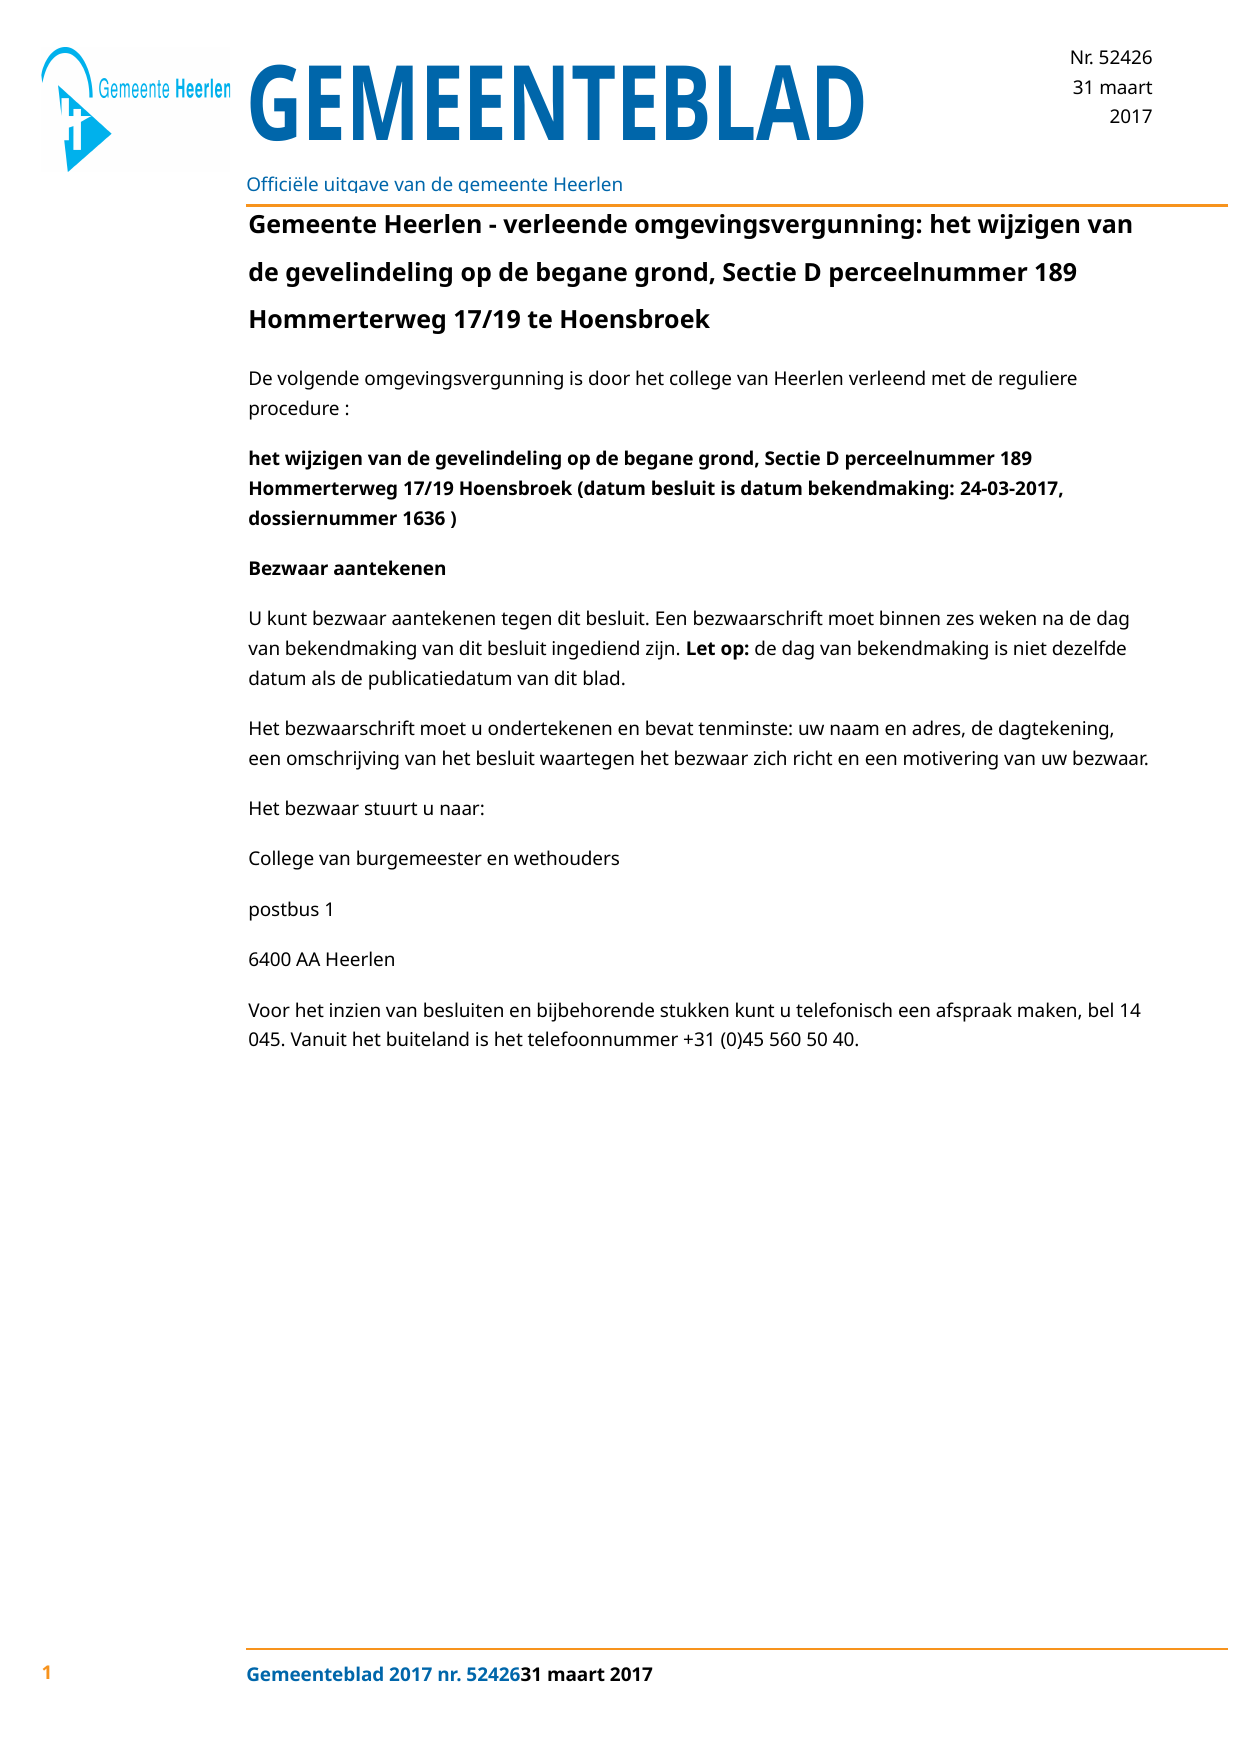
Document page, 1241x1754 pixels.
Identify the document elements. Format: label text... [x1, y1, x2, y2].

text Voor het inzien van besluiten en bijbehorende stukken kunt u telefonisch een afspraak maken, bel 14 045. Vanuit het buiteland is het telefoonnummer +31 (0)45 560 50 40. [248, 997, 1152, 1052]
text Gemeente Heerlen - verleende omgevingsvergunning: het wijzigen van de gevelindeling op de begane grond, Sectie D perceelnummer 189 Hommerterweg 17/19 te Hoensbroek [248, 207, 1152, 336]
text U kunt bezwaar aantekenen tegen dit besluit. Een bezwaarschrift moet binnen zes weken na de dag van bekendmaking van dit besluit ingediend zijn. Let op: de dag van bekendmaking is niet dezelfde datum als de publicatiedatum van dit blad. [248, 606, 1152, 690]
picture [41, 47, 231, 172]
text College van burgemeester en wethouders [248, 846, 1152, 871]
text het wijzigen van de gevelindeling op de begane grond, Sectie D perceelnummer 189 Hommerterweg 17/19 Hoensbroek (datum besluit is datum bekendmaking: 24-03-2017, dossiernummer 1636 ) [248, 446, 1152, 530]
text 6400 AA Heerlen [248, 946, 1152, 972]
text De volgende omgevingsvergunning is door het college van Heerlen verleend met de reguliere procedure : [248, 366, 1152, 421]
text Bezwaar aantekenen [248, 555, 1152, 581]
text Het bezwaarschrift moet u ondertekenen en bevat tenminste: uw naam en adres, de dagtekening, een omschrijving van het besluit waartegen het bezwaar zich richt en een motivering van uw bezwaar. [248, 715, 1152, 770]
picture [41, 47, 58, 70]
text Het bezwaar stuurt u naar: [248, 795, 1152, 821]
text postbus 1 [248, 896, 1152, 922]
